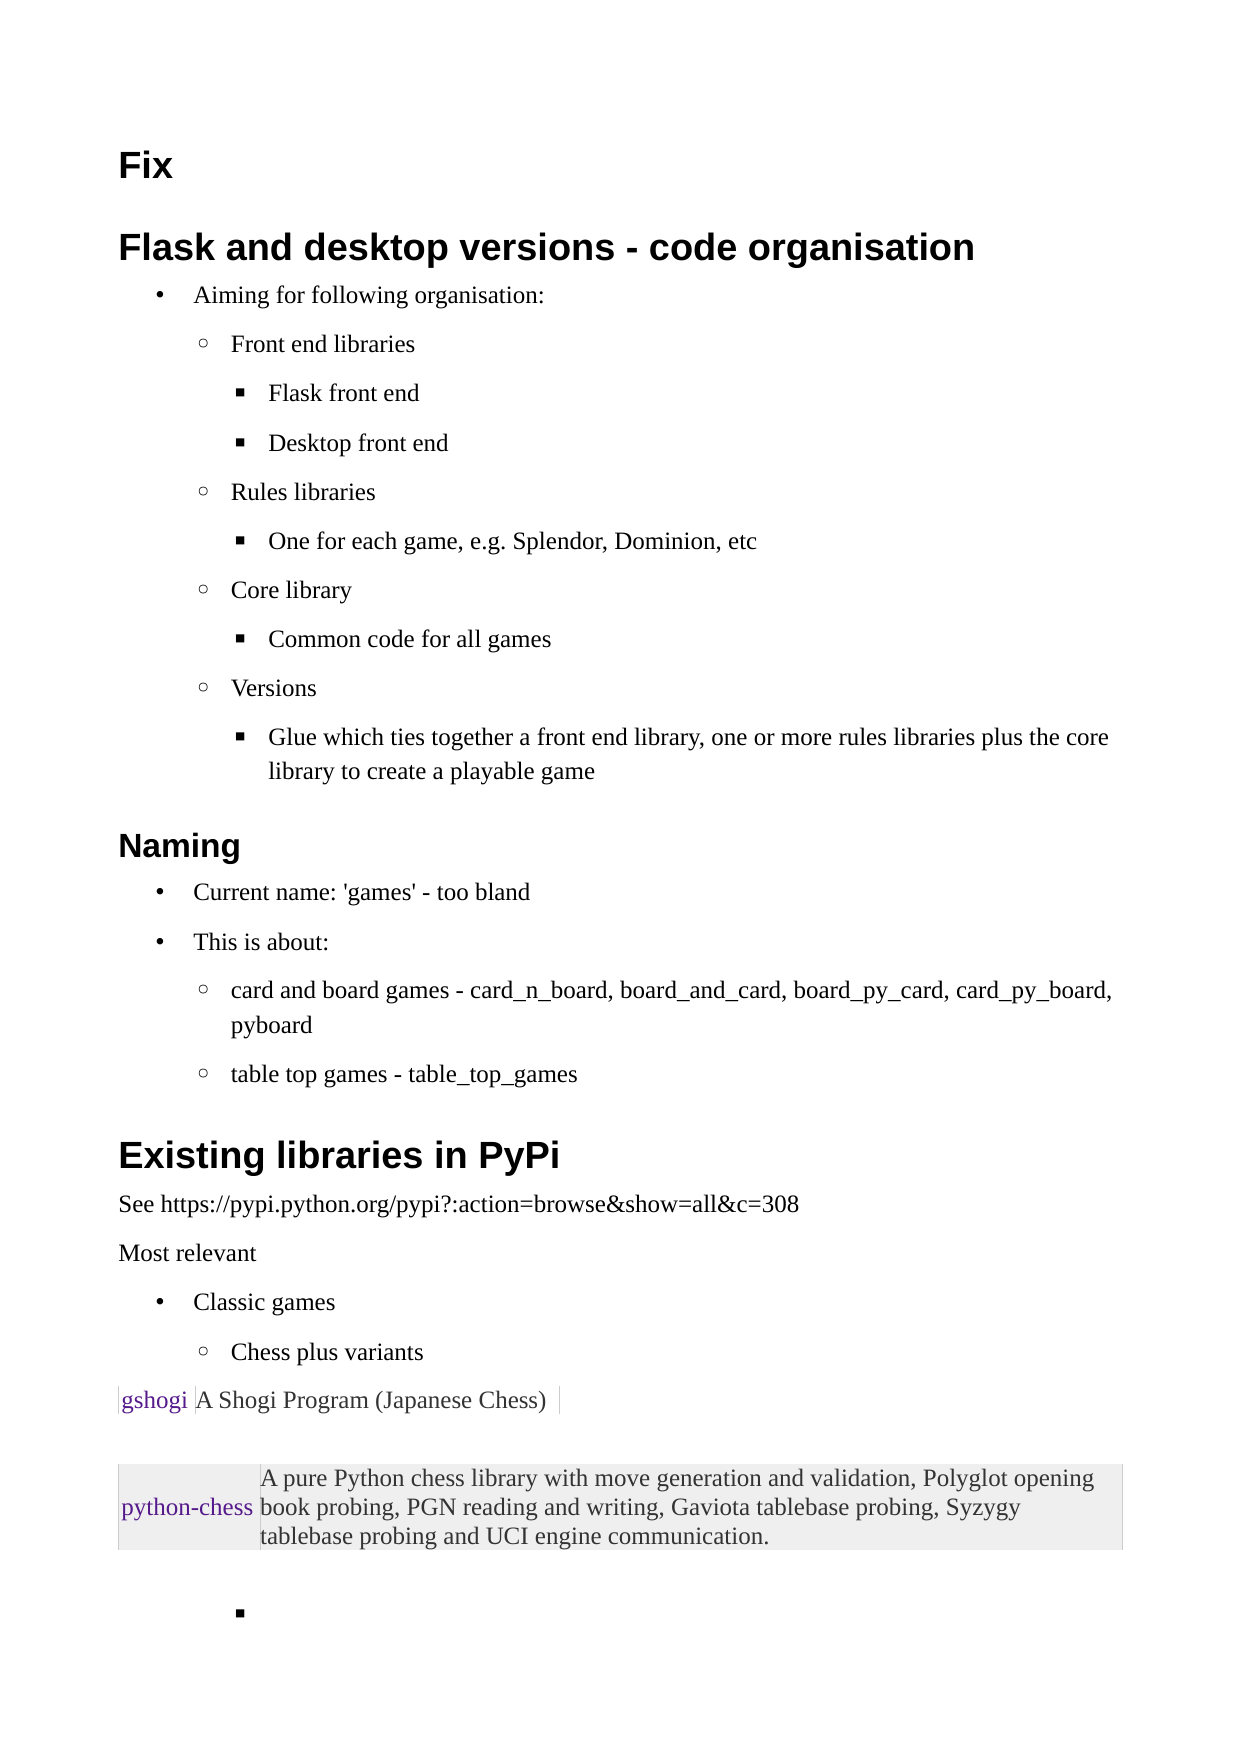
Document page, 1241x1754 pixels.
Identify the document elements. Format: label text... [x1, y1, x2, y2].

list Current name: 'games' - too bland [156, 877, 1122, 906]
subtitle Fix [118, 143, 1122, 187]
text Most relevant [118, 1238, 1122, 1267]
subtitle Flask and desktop versions - code organisation [118, 224, 1122, 268]
list Front end libraries [193, 329, 1122, 358]
list Core library [193, 575, 1122, 603]
list card and board games - card_n_board, board_and_card, board_py_card, card_py_board, pyboard [193, 976, 1122, 1039]
list Chess plus variants [193, 1337, 1122, 1365]
table_header A Shogi Program (Japanese Chess) [196, 1386, 559, 1414]
list Classic games [156, 1287, 1122, 1316]
subtitle Naming [118, 826, 1122, 865]
list Glue which ties together a front end library, one or more rules libraries plus the core library to create a playable game [231, 722, 1122, 785]
list Versions [193, 673, 1122, 702]
table_header A pure Python chess library with move generation and validation, Polyglot opening book probing, PGN reading and writing, Gaviota tablebase probing, Syzygy tablebase probing and UCI engine communication. [261, 1464, 1122, 1550]
list Desktop front end [231, 428, 1122, 456]
list Flask front end [231, 378, 1122, 407]
list Rules libraries [193, 477, 1122, 505]
list This is about: [156, 927, 1122, 955]
list One for each game, e.g. Splendor, Dominion, etc [231, 526, 1122, 554]
subtitle Existing libraries in PyPi [118, 1133, 1122, 1177]
list Aiming for following organisation: [156, 280, 1122, 309]
table_header python-chess [119, 1464, 260, 1550]
text See https://pypi.python.org/pypi?:action=browse&show=all&c=308 [118, 1189, 1122, 1218]
list Common code for all games [231, 624, 1122, 653]
table_header gshogi [119, 1386, 195, 1414]
list table top games - table_top_games [193, 1059, 1122, 1088]
